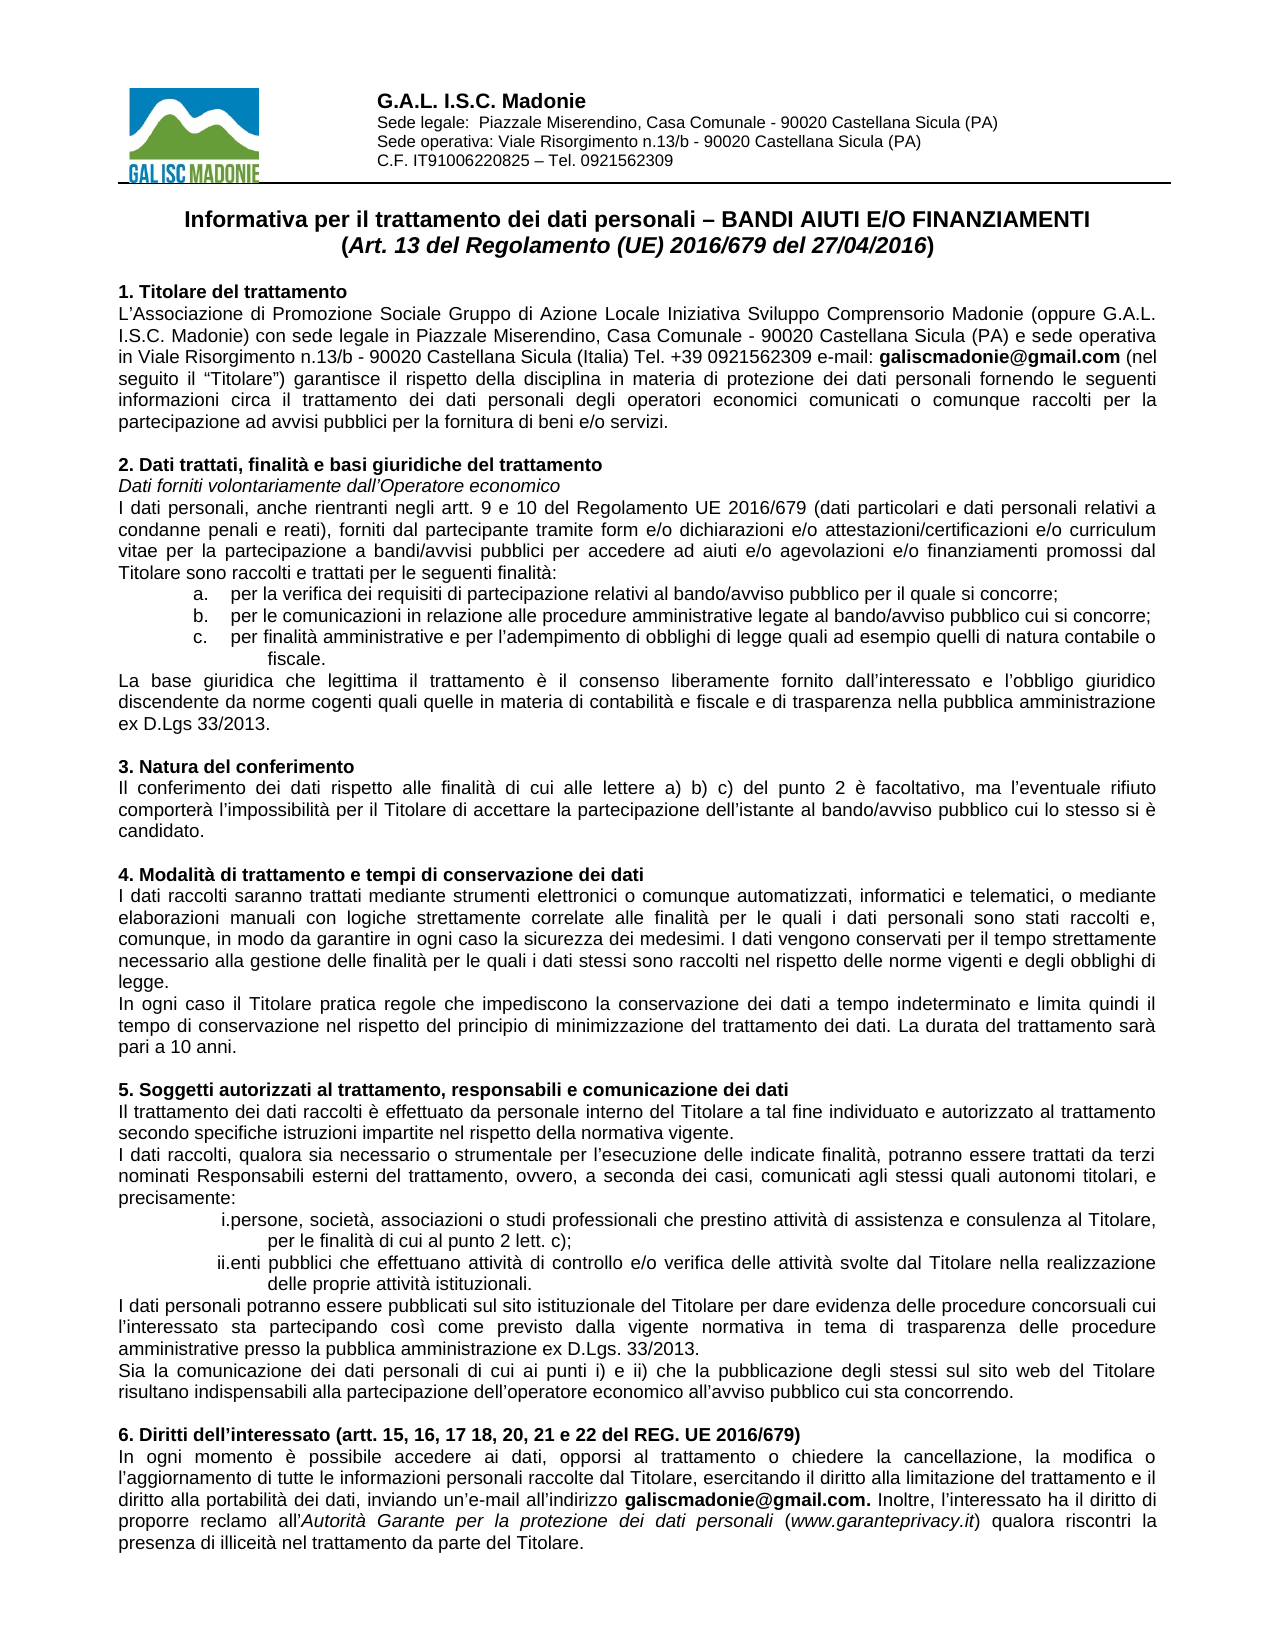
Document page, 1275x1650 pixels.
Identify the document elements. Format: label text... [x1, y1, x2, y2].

text La base giuridica che legittima il trattamento è il consenso liberamente fornito dall’interessato e l’obbligo giuridico discendente da norme cogenti quali quelle in materia di contabilità e fiscale e di trasparenza nella pubblica amministrazione ex D.Lgs 33/2013. [118, 669, 1157, 734]
text I dati raccolti, qualora sia necessario o strumentale per l’esecuzione delle indicate finalità, potranno essere trattati da terzi nominati Responsabili esterni del trattamento, ovvero, a seconda dei casi, comunicati agli stessi quali autonomi titolari, e precisamente: [118, 1144, 1157, 1208]
text Il conferimento dei dati rispetto alle finalità di cui alle lettere a) b) c) del punto 2 è facoltativo, ma l’eventuale rifiuto comporterà l’impossibilità per il Titolare di accettare la partecipazione dell’istante al bando/avviso pubblico cui lo stesso si è candidato. [118, 777, 1157, 842]
text 3. Natura del conferimento [118, 756, 1157, 777]
text 6. Diritti dell’interessato (artt. 15, 16, 17 18, 20, 21 e 22 del REG. UE 2016/679) [118, 1424, 1157, 1446]
text I dati personali, anche rientranti negli artt. 9 e 10 del Regolamento UE 2016/679 (dati particolari e dati personali relativi a condanne penali e reati), forniti dal partecipante tramite form e/o dichiarazioni e/o attestazioni/certificazioni e/o curriculum vitae per la partecipazione a bandi/avvisi pubblici per accedere ad aiuti e/o agevolazioni e/o finanziamenti promossi dal Titolare sono raccolti e trattati per le seguenti finalità: [118, 497, 1157, 583]
text (Art. 13 del Regolamento (UE) 2016/679 del 27/04/2016) [118, 232, 1157, 258]
text In ogni momento è possibile accedere ai dati, opporsi al trattamento o chiedere la cancellazione, la modifica o l’aggiornamento di tutte le informazioni personali raccolte dal Titolare, esercitando il diritto alla limitazione del trattamento e il diritto alla portabilità dei dati, inviando un’e-mail all’indirizzo galiscmadonie@gmail.com. Inoltre, l’interessato ha il diritto di proporre reclamo all’Autorità Garante per la protezione dei dati personali (www.garanteprivacy.it) qualora riscontri la presenza di illiceità nel trattamento da parte del Titolare. [118, 1446, 1157, 1553]
list per la verifica dei requisiti di partecipazione relativi al bando/avviso pubblico per il quale si concorre; [193, 583, 1157, 605]
text Dati forniti volontariamente dall’Operatore economico [118, 475, 1157, 497]
table_header [259, 89, 366, 182]
list per finalità amministrative e per l’adempimento di obblighi di legge quali ad esempio quelli di natura contabile o fiscale. [193, 626, 1157, 669]
text I dati raccolti saranno trattati mediante strumenti elettronici o comunque automatizzati, informatici e telematici, o mediante elaborazioni manuali con logiche strettamente correlate alle finalità per le quali i dati personali sono stati raccolti e, comunque, in modo da garantire in ogni caso la sicurezza dei medesimi. I dati vengono conservati per il tempo strettamente necessario alla gestione delle finalità per le quali i dati stessi sono raccolti nel rispetto delle norme vigenti e degli obblighi di legge. [118, 885, 1157, 993]
text L’Associazione di Promozione Sociale Gruppo di Azione Locale Iniziativa Sviluppo Comprensorio Madonie (oppure G.A.L. I.S.C. Madonie) con sede legale in Piazzale Miserendino, Casa Comunale - 90020 Castellana Sicula (PA) e sede operativa in Viale Risorgimento n.13/b - 90020 Castellana Sicula (Italia) Tel. +39 0921562309 e-mail: galiscmadonie@gmail.com (nel seguito il “Titolare”) garantisce il rispetto della disciplina in materia di protezione dei dati personali fornendo le seguenti informazioni circa il trattamento dei dati personali degli operatori economici comunicati o comunque raccolti per la partecipazione ad avvisi pubblici per la fornitura di beni e/o servizi. [118, 303, 1157, 432]
list per le comunicazioni in relazione alle procedure amministrative legate al bando/avviso pubblico cui si concorre; [193, 605, 1157, 626]
picture [129, 99, 259, 183]
text 1. Titolare del trattamento [118, 281, 1157, 303]
text I dati personali potranno essere pubblicati sul sito istituzionale del Titolare per dare evidenza delle procedure concorsuali cui l’interessato sta partecipando così come previsto dalla vigente normativa in tema di trasparenza delle procedure amministrative presso la pubblica amministrazione ex D.Lgs. 33/2013. [118, 1295, 1157, 1359]
list enti pubblici che effettuano attività di controllo e/o verifica delle attività svolte dal Titolare nella realizzazione delle proprie attività istituzionali. [193, 1252, 1157, 1295]
text 2. Dati trattati, finalità e basi giuridiche del trattamento [118, 454, 1157, 475]
text 4. Modalità di trattamento e tempi di conservazione dei dati [118, 863, 1157, 885]
table_header G.A.L. I.S.C. Madonie Sede legale: Piazzale Miserendino, Casa Comunale - 90020 Castellana Sicula (PA) Sede operativa: Viale Risorgimento n.13/b - 90020 Castellana Sicula (PA) C.F. IT91006220825 – Tel. 0921562309 [366, 89, 1171, 182]
text In ogni caso il Titolare pratica regole che impediscono la conservazione dei dati a tempo indeterminato e limita quindi il tempo di conservazione nel rispetto del principio di minimizzazione del trattamento dei dati. La durata del trattamento sarà pari a 10 anni. [118, 993, 1157, 1057]
text Informativa per il trattamento dei dati personali – BANDI AIUTI E/O FINANZIAMENTI [118, 206, 1157, 232]
text 5. Soggetti autorizzati al trattamento, responsabili e comunicazione dei dati [118, 1079, 1157, 1101]
list persone, società, associazioni o studi professionali che prestino attività di assistenza e consulenza al Titolare, per le finalità di cui al punto 2 lett. c); [193, 1208, 1157, 1252]
text Il trattamento dei dati raccolti è effettuato da personale interno del Titolare a tal fine individuato e autorizzato al trattamento secondo specifiche istruzioni impartite nel rispetto della normativa vigente. [118, 1101, 1157, 1144]
table_header [118, 89, 129, 182]
text Sia la comunicazione dei dati personali di cui ai punti i) e ii) che la pubblicazione degli stessi sul sito web del Titolare risultano indispensabili alla partecipazione dell’operatore economico all’avviso pubblico cui sta concorrendo. [118, 1359, 1157, 1402]
